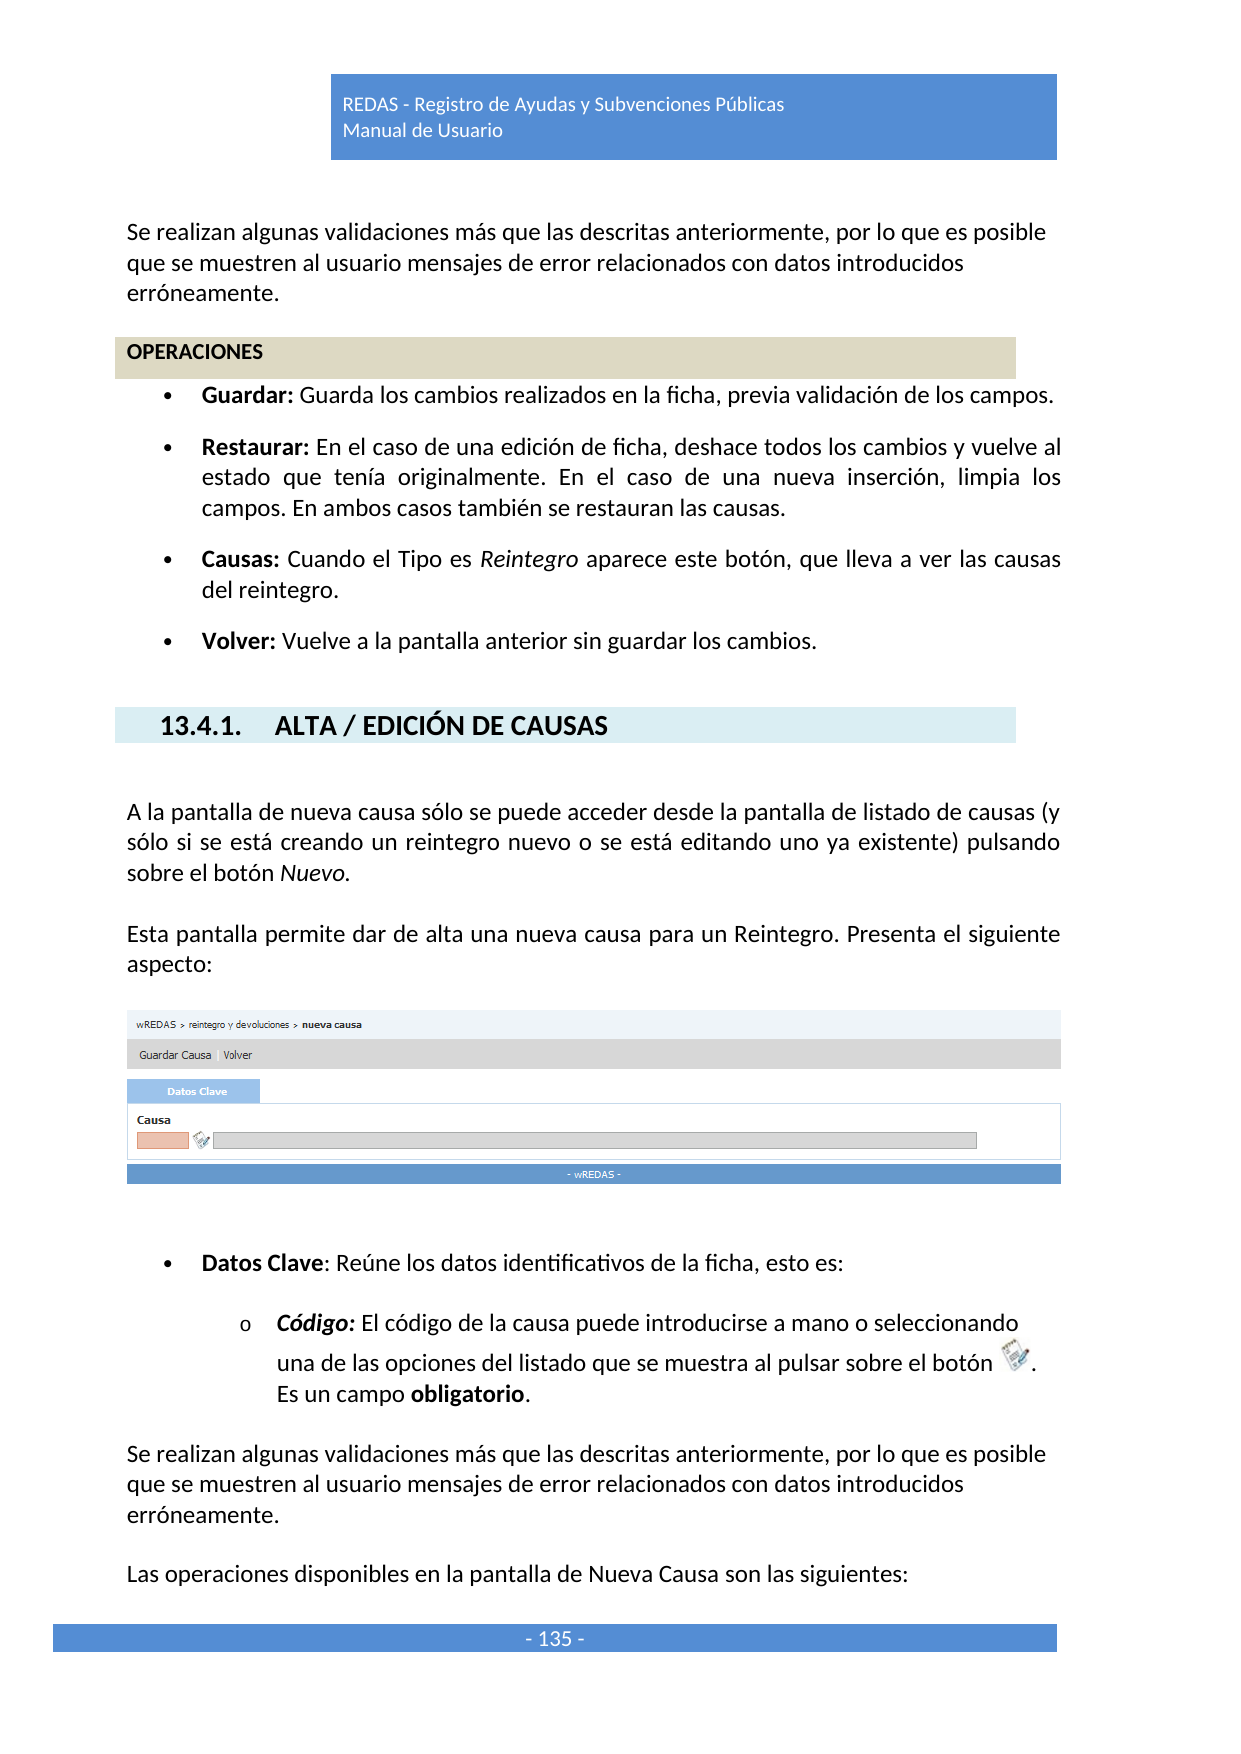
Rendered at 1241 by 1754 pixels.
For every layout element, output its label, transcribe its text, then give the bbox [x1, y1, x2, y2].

list Guardar: Guarda los cambios realizados en la ficha, previa validación de los campos. [164, 379, 1062, 410]
list Volver: Vuelve a la pantalla anterior sin guardar los cambios. [164, 625, 1062, 656]
picture [999, 1337, 1031, 1372]
list Código: El código de la causa puede introducirse a mano o seleccionando una de las opciones del listado que se muestra al pulsar sobre el botón . Es un campo obligatorio. [239, 1307, 1062, 1409]
text Se realizan algunas validaciones más que las descritas anteriormente, por lo que es posible que se muestren al usuario mensajes de error relacionados con datos introducidos erróneamente. [127, 216, 1062, 308]
table_header 13.4.1. ALTA / EDICIÓN DE CAUSAS [115, 707, 1016, 743]
picture [126, 1009, 1063, 1187]
list Causas: Cuando el Tipo es Reintegro aparece este botón, que lleva a ver las causas del reintegro. [164, 543, 1062, 604]
list Restaurar: En el caso de una edición de ficha, deshace todos los cambios y vuelve al estado que tenía originalmente. En el caso de una nueva inserción, limpia los campos. En ambos casos también se restauran las causas. [164, 431, 1062, 522]
text Esta pantalla permite dar de alta una nueva causa para un Reintegro. Presenta el siguiente aspecto: [127, 918, 1062, 979]
list Datos Clave: Reúne los datos identificativos de la ficha, esto es: [164, 1247, 1062, 1278]
text Se realizan algunas validaciones más que las descritas anteriormente, por lo que es posible que se muestren al usuario mensajes de error relacionados con datos introducidos erróneamente. [127, 1438, 1062, 1529]
text Las operaciones disponibles en la pantalla de Nueva Causa son las siguientes: [127, 1558, 1062, 1589]
table_header OPERACIONES [115, 337, 1016, 379]
text A la pantalla de nueva causa sólo se puede acceder desde la pantalla de listado de causas (y sólo si se está creando un reintegro nuevo o se está editando uno ya existente) pulsando sobre el botón Nuevo. [127, 796, 1062, 887]
